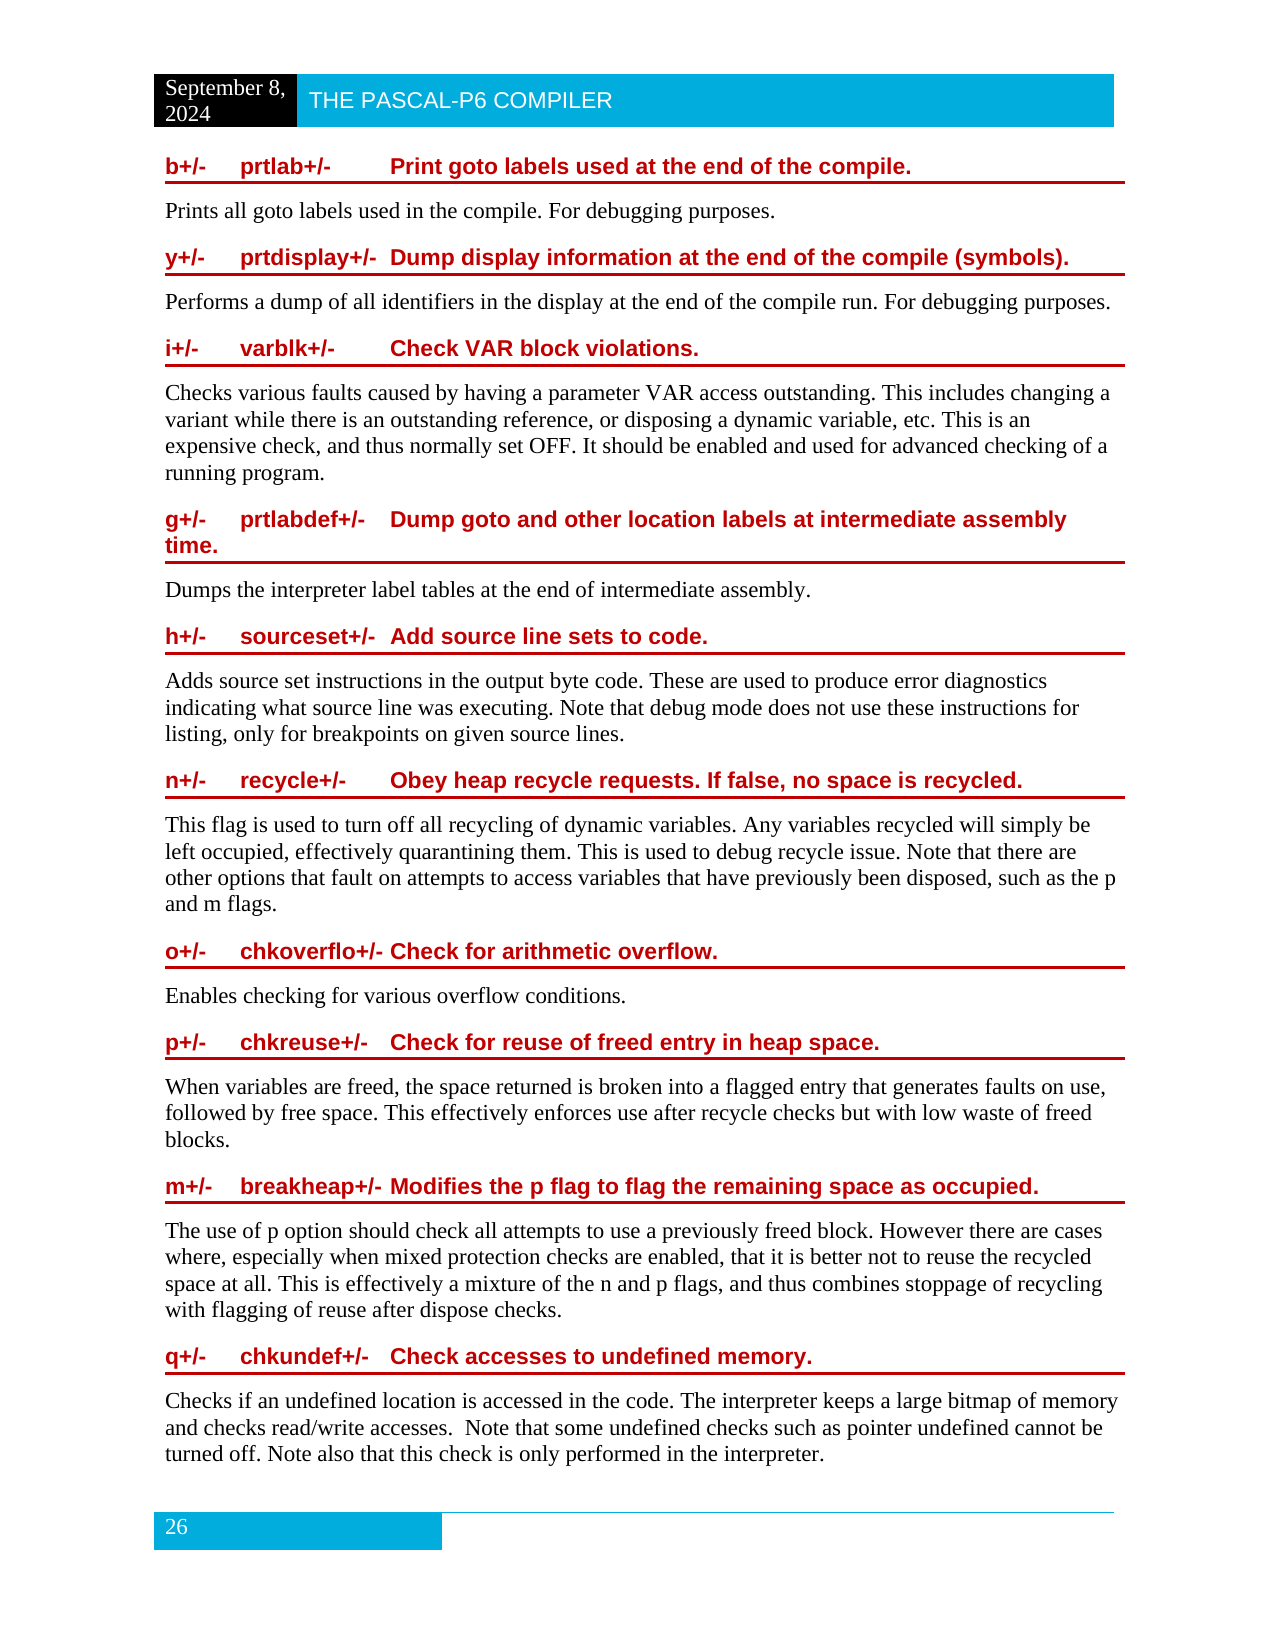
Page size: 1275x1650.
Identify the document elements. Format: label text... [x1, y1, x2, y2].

subtitle i+/- varblk+/- Check VAR block violations. [165, 335, 1125, 364]
subtitle g+/- prtlabdef+/- Dump goto and other location labels at intermediate assembly time. [165, 506, 1125, 561]
subtitle m+/- breakheap+/- Modifies the p flag to flag the remaining space as occupied. [165, 1173, 1125, 1201]
subtitle b+/- prtlab+/- Print goto labels used at the end of the compile. [165, 153, 1125, 181]
text This flag is used to turn off all recycling of dynamic variables. Any variables recycled will simply be left occupied, effectively quarantining them. This is used to debug recycle issue. Note that there are other options that fault on attempts to access variables that have previously been disposed, such as the p and m flags. [165, 811, 1125, 917]
text Checks various faults caused by having a parameter VAR access outstanding. This includes changing a variant while there is an outstanding reference, or disposing a dynamic variable, etc. This is an expensive check, and thus normally set OFF. It should be enabled and used for advanced checking of a running program. [165, 379, 1125, 485]
subtitle q+/- chkundef+/- Check accesses to undefined memory. [165, 1343, 1125, 1372]
subtitle h+/- sourceset+/- Add source line sets to code. [165, 623, 1125, 652]
subtitle p+/- chkreuse+/- Check for reuse of freed entry in heap space. [165, 1029, 1125, 1057]
text Adds source set instructions in the output byte code. These are used to produce error diagnostics indicating what source line was executing. Note that debug mode does not use these instructions for listing, only for breakpoints on given source lines. [165, 667, 1125, 746]
text When variables are freed, the space returned is broken into a flagged entry that generates faults on use, followed by free space. This effectively enforces use after recycle checks but with low waste of freed blocks. [165, 1073, 1125, 1152]
subtitle o+/- chkoverflo+/- Check for arithmetic overflow. [165, 938, 1125, 966]
text Dumps the interpreter label tables at the end of intermediate assembly. [165, 576, 1125, 602]
subtitle y+/- prtdisplay+/- Dump display information at the end of the compile (symbols). [165, 244, 1125, 273]
subtitle n+/- recycle+/- Obey heap recycle requests. If false, no space is recycled. [165, 767, 1125, 796]
text The use of p option should check all attempts to use a previously freed block. However there are cases where, especially when mixed protection checks are enabled, that it is better not to reuse the recycled space at all. This is effectively a mixture of the n and p flags, and thus combines stoppage of recycling with flagging of reuse after dispose checks. [165, 1217, 1125, 1322]
text Performs a dump of all identifiers in the display at the end of the compile run. For debugging purposes. [165, 288, 1125, 314]
text Enables checking for various overflow conditions. [165, 982, 1125, 1008]
text Checks if an undefined location is accessed in the code. The interpreter keeps a large bitmap of memory and checks read/write accesses. Note that some undefined checks such as pointer undefined cannot be turned off. Note also that this check is only performed in the interpreter. [165, 1387, 1125, 1466]
text Prints all goto labels used in the compile. For debugging purposes. [165, 197, 1125, 223]
